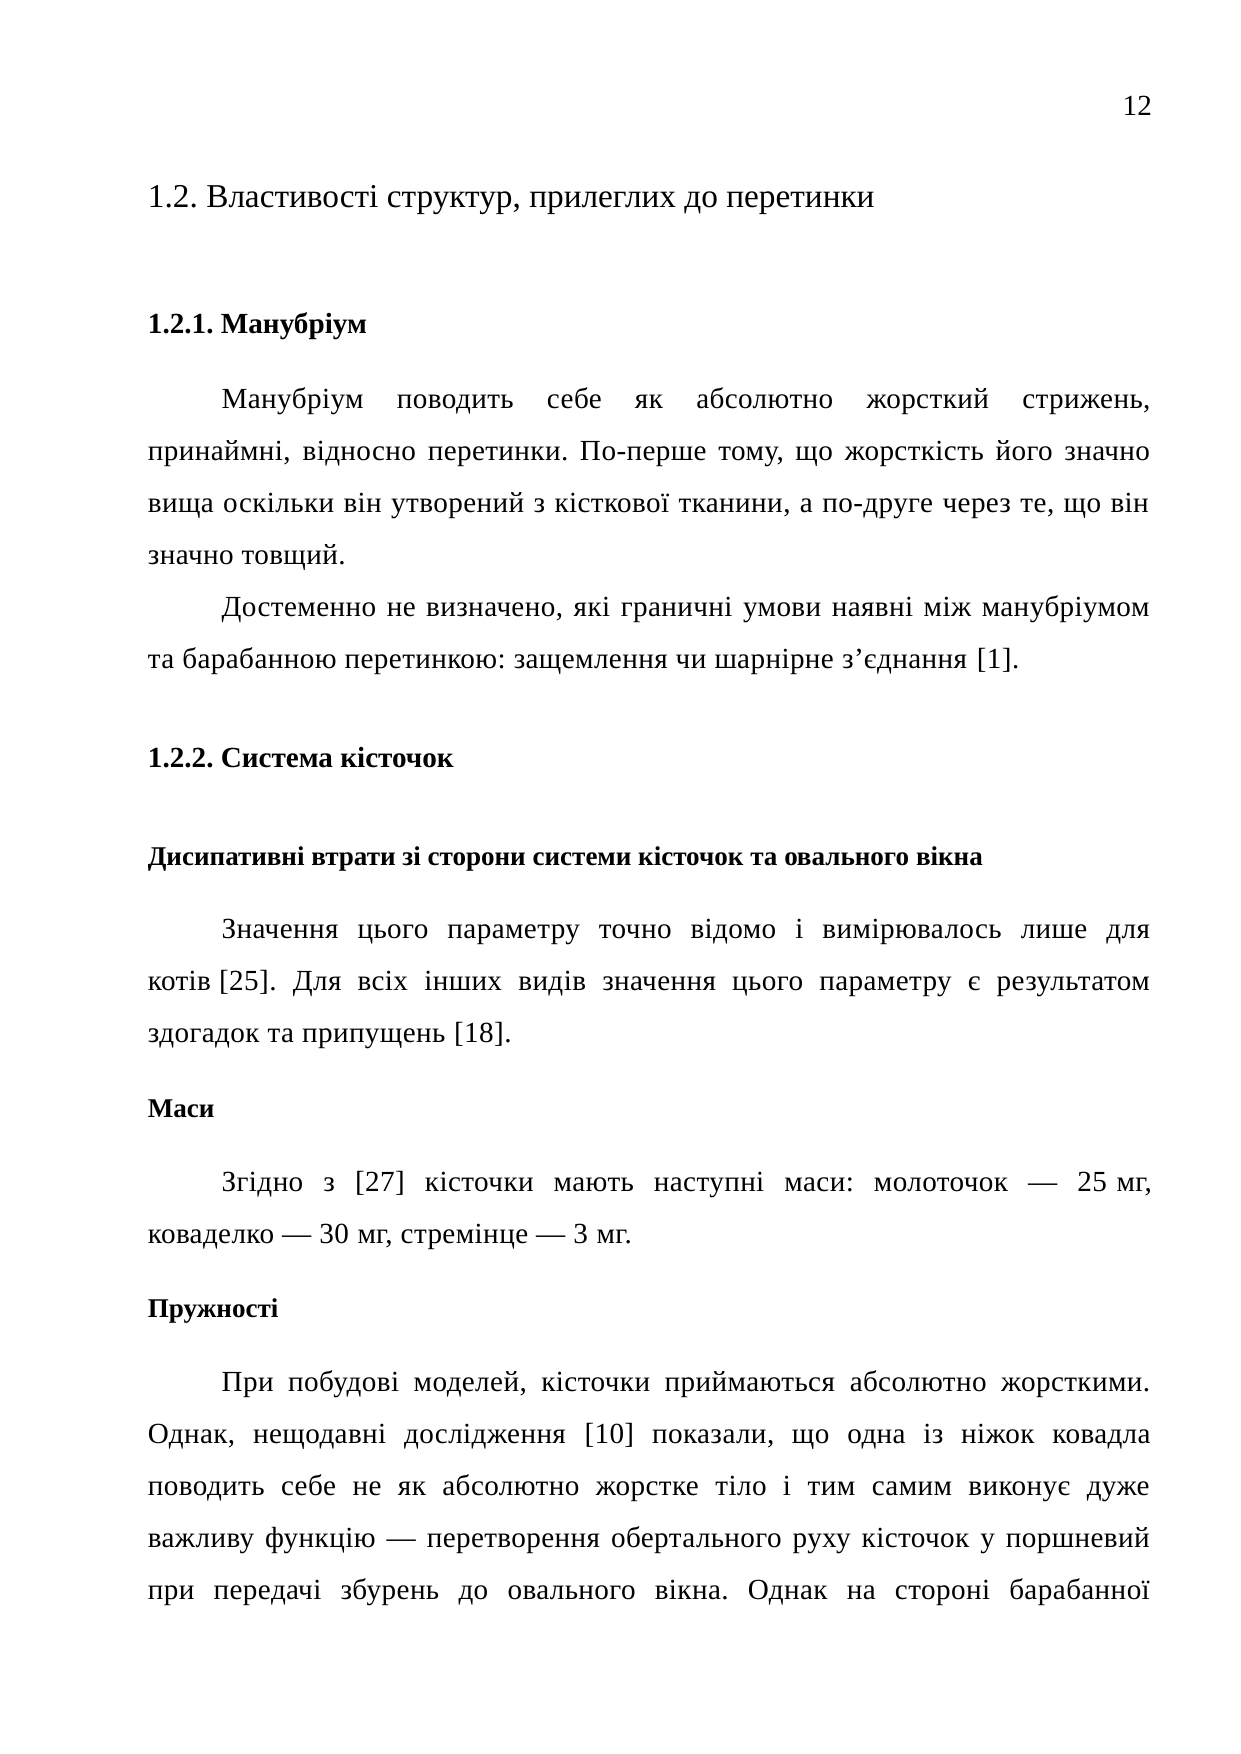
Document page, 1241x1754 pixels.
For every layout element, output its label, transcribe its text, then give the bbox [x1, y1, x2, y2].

subtitle Маси [148, 1092, 1152, 1123]
subtitle Пружності [148, 1292, 1152, 1324]
subtitle Дисипативні втрати зі сторони системи кісточок та овального вікна [148, 840, 1152, 871]
text Значення цього параметру точно відомо і вимірювалось лише для котів [25]. Для всіх інших видів значення цього параметру є результатом здогадок та припущень [18]. [148, 912, 1152, 1049]
subtitle Манубріум [148, 306, 1152, 339]
subtitle Система кісточок [148, 740, 1152, 774]
text Згідно з [27] кісточки мають наступні маси: молоточок — 25 мг, коваделко — 30 мг, стремінце — 3 мг. [148, 1164, 1152, 1249]
text Достеменно не визначено, які граничні умови наявні між манубріумом та барабанною перетинкою: защемлення чи шарнірне з’єднання [1]. [148, 589, 1152, 674]
text Манубріум поводить себе як абсолютно жорсткий стрижень, принаймні, відносно перетинки. По-перше тому, що жорсткість його значно вища оскільки він утворений з кісткової тканини, а по-друге через те, що він значно товщий. [148, 381, 1152, 571]
text При побудові моделей, кісточки приймаються абсолютно жорсткими. Однак, нещодавні дослідження [10] показали, що одна із ніжок ковадла поводить себе не як абсолютно жорстке тіло і тим самим виконує дуже важливу функцію — перетворення обертального руху кісточок у поршневий при передачі збурень до овального вікна. Однак на стороні барабанної [148, 1364, 1152, 1605]
subtitle Властивості структур, прилеглих до перетинки [148, 176, 1152, 215]
